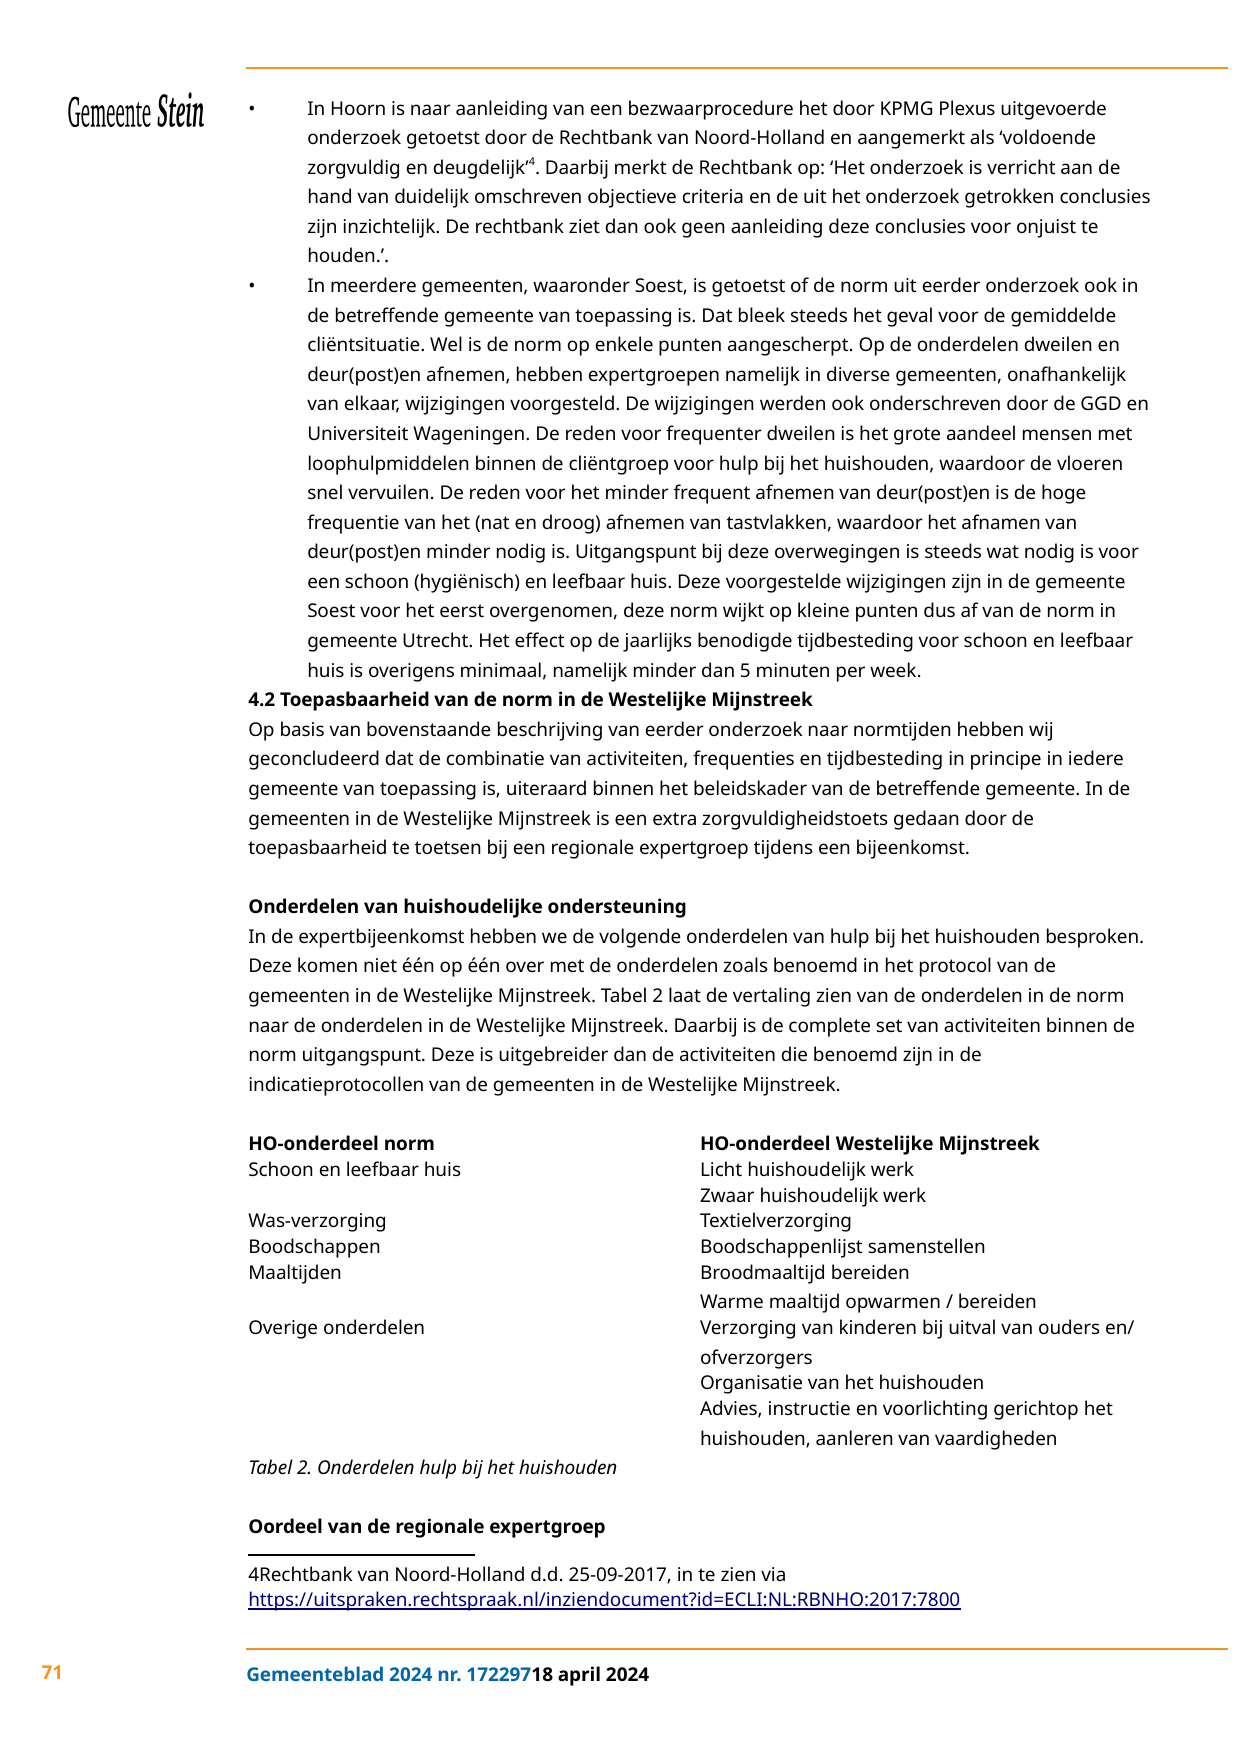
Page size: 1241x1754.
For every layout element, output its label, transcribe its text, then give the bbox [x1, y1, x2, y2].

table_cell Advies, instructie en voorlichting gerichtop het huishouden, aanleren van vaardigheden [700, 1395, 1152, 1451]
table_cell Textielverzorging [700, 1208, 1152, 1233]
list Rechtbank van Noord-Holland d.d. 25-09-2017, in te zien via https://uitspraken.rechtspraak.nl/inziendocument?id=ECLI:NL:RBNHO:2017:7800 [248, 1561, 1152, 1612]
table_header HO-onderdeel Westelijke Mijnstreek [700, 1130, 1152, 1156]
list In meerdere gemeenten, waaronder Soest, is getoetst of de norm uit eerder onderzoek ook in de betreffende gemeente van toepassing is. Dat bleek steeds het geval voor de gemiddelde cliëntsituatie. Wel is de norm op enkele punten aangescherpt. Op de onderdelen dweilen en deur(post)en afnemen, hebben expertgroepen namelijk in diverse gemeenten, onafhankelijk van elkaar, wijzigingen voorgesteld. De wijzigingen werden ook onderschreven door de GGD en Universiteit Wageningen. De reden voor frequenter dweilen is het grote aandeel mensen met loophulpmiddelen binnen de cliëntgroep voor hulp bij het huishouden, waardoor de vloeren snel vervuilen. De reden voor het minder frequent afnemen van deur(post)en is de hoge frequentie van het (nat en droog) afnemen van tastvlakken, waardoor het afnamen van deur(post)en minder nodig is. Uitgangspunt bij deze overwegingen is steeds wat nodig is voor een schoon (hygiënisch) en leefbaar huis. Deze voorgestelde wijzigingen zijn in de gemeente Soest voor het eerst overgenomen, deze norm wijkt op kleine punten dus af van de norm in gemeente Utrecht. Het effect op de jaarlijks benodigde tijdbesteding voor schoon en leefbaar huis is overigens minimaal, namelijk minder dan 5 minuten per week. [248, 272, 1152, 683]
table_cell Boodschappenlijst samenstellen [700, 1233, 1152, 1259]
table_cell Schoon en leefbaar huis [248, 1156, 700, 1207]
picture [41, 47, 231, 172]
text Op basis van bovenstaande beschrijving van eerder onderzoek naar normtijden hebben wij geconcludeerd dat de combinatie van activiteiten, frequenties en tijdbesteding in principe in iedere gemeente van toepassing is, uiteraard binnen het beleidskader van de betreffende gemeente. In de gemeenten in de Westelijke Mijnstreek is een extra zorgvuldigheidstoets gedaan door de toepasbaarheid te toetsen bij een regionale expertgroep tijdens een bijeenkomst. [248, 716, 1152, 860]
text In de expertbijeenkomst hebben we de volgende onderdelen van hulp bij het huishouden besproken. Deze komen niet één op één over met de onderdelen zoals benoemd in het protocol van de gemeenten in de Westelijke Mijnstreek. Tabel 2 laat de vertaling zien van de onderdelen in de norm naar de onderdelen in de Westelijke Mijnstreek. Daarbij is de complete set van activiteiten binnen de norm uitgangspunt. Deze is uitgebreider dan de activiteiten die benoemd zijn in de indicatieprotocollen van de gemeenten in de Westelijke Mijnstreek. [248, 923, 1152, 1097]
table_cell Boodschappen [248, 1233, 700, 1259]
table_cell Licht huishoudelijk werk [700, 1156, 1152, 1182]
text Tabel 2. Onderdelen hulp bij het huishouden [248, 1454, 1152, 1479]
table_cell Broodmaaltijd bereiden Warme maaltijd opwarmen / bereiden [700, 1259, 1152, 1314]
table_cell Verzorging van kinderen bij uitval van ouders en/ofverzorgers [700, 1314, 1152, 1369]
table_cell Zwaar huishoudelijk werk [700, 1182, 1152, 1207]
table_cell Was-verzorging [248, 1208, 700, 1233]
table_cell Organisatie van het huishouden [700, 1370, 1152, 1395]
table_header HO-onderdeel norm [248, 1130, 700, 1156]
list In Hoorn is naar aanleiding van een bezwaarprocedure het door KPMG Plexus uitgevoerde onderzoek getoetst door de Rechtbank van Noord-Holland en aangemerkt als ‘voldoende zorgvuldig en deugdelijk’. Daarbij merkt de Rechtbank op: ‘Het onderzoek is verricht aan de hand van duidelijk omschreven objectieve criteria en de uit het onderzoek getrokken conclusies zijn inzichtelijk. De rechtbank ziet dan ook geen aanleiding deze conclusies voor onjuist te houden.’. [248, 95, 1152, 268]
table_cell Maaltijden [248, 1259, 700, 1314]
text Onderdelen van huishoudelijke ondersteuning [248, 893, 1152, 919]
table_cell Overige onderdelen [248, 1314, 700, 1451]
text 4.2 Toepasbaarheid van de norm in de Westelijke Mijnstreek [248, 686, 1152, 712]
text Oordeel van de regionale expertgroep [248, 1513, 1152, 1539]
